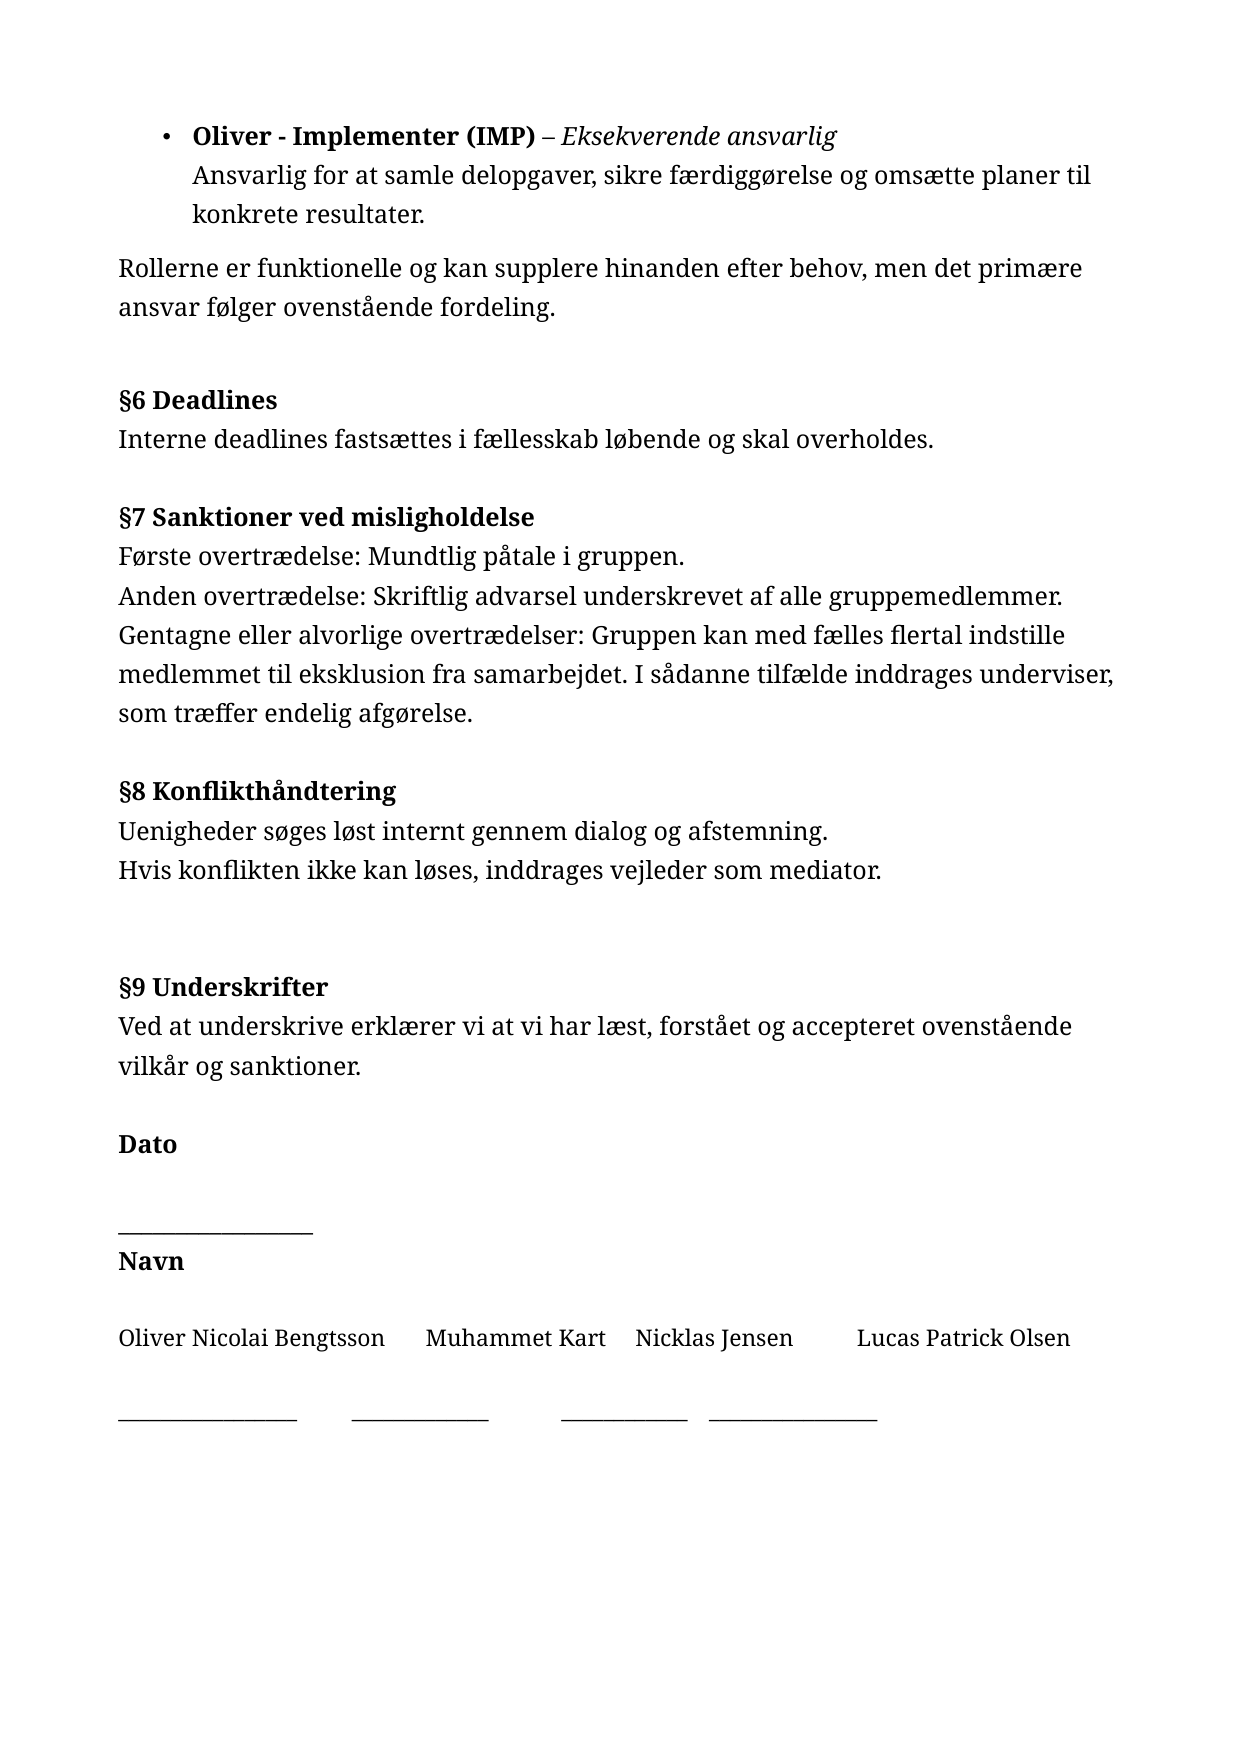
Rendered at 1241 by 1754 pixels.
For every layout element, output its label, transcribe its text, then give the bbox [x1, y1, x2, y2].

text Anden overtrædelse: Skriftlig advarsel underskrevet af alle gruppemedlemmer. [118, 578, 1122, 612]
text §8 Konflikthåndtering [118, 774, 1122, 808]
text Uenigheder søges løst internt gennem dialog og afstemning. [118, 813, 1122, 847]
text §6 Deadlines [118, 382, 1122, 416]
text §9 Underskrifter [118, 970, 1122, 1004]
text Oliver Nicolai Bengtsson Muhammet Kart Nicklas Jensen Lucas Patrick Olsen [118, 1322, 1122, 1353]
text _________________ [118, 1205, 1122, 1239]
text Gentagne eller alvorlige overtrædelser: Gruppen kan med fælles flertal indstille medlemmet til eksklusion fra samarbejdet. I sådanne tilfælde inddrages underviser, som træffer endelig afgørelse. [118, 617, 1122, 730]
text Interne deadlines fastsættes i fællesskab løbende og skal overholdes. [118, 421, 1122, 456]
text Første overtrædelse: Mundtlig påtale i gruppen. [118, 539, 1122, 573]
text Dato [118, 1126, 1122, 1161]
text _________________ _____________ ____________ ________________ [118, 1394, 1122, 1425]
list Oliver - Implementer (IMP) – Eksekverende ansvarlig Ansvarlig for at samle delopgaver, sikre færdiggørelse og omsætte planer til konkrete resultater. [162, 118, 1122, 231]
text Navn [118, 1244, 1122, 1278]
text Rollerne er funktionelle og kan supplere hinanden efter behov, men det primære ansvar følger ovenstående fordeling. [118, 250, 1122, 323]
text Hvis konflikten ikke kan løses, inddrages vejleder som mediator. [118, 852, 1122, 886]
text §7 Sanktioner ved misligholdelse [118, 500, 1122, 534]
text Ved at underskrive erklærer vi at vi har læst, forstået og accepteret ovenstående vilkår og sanktioner. [118, 1009, 1122, 1082]
